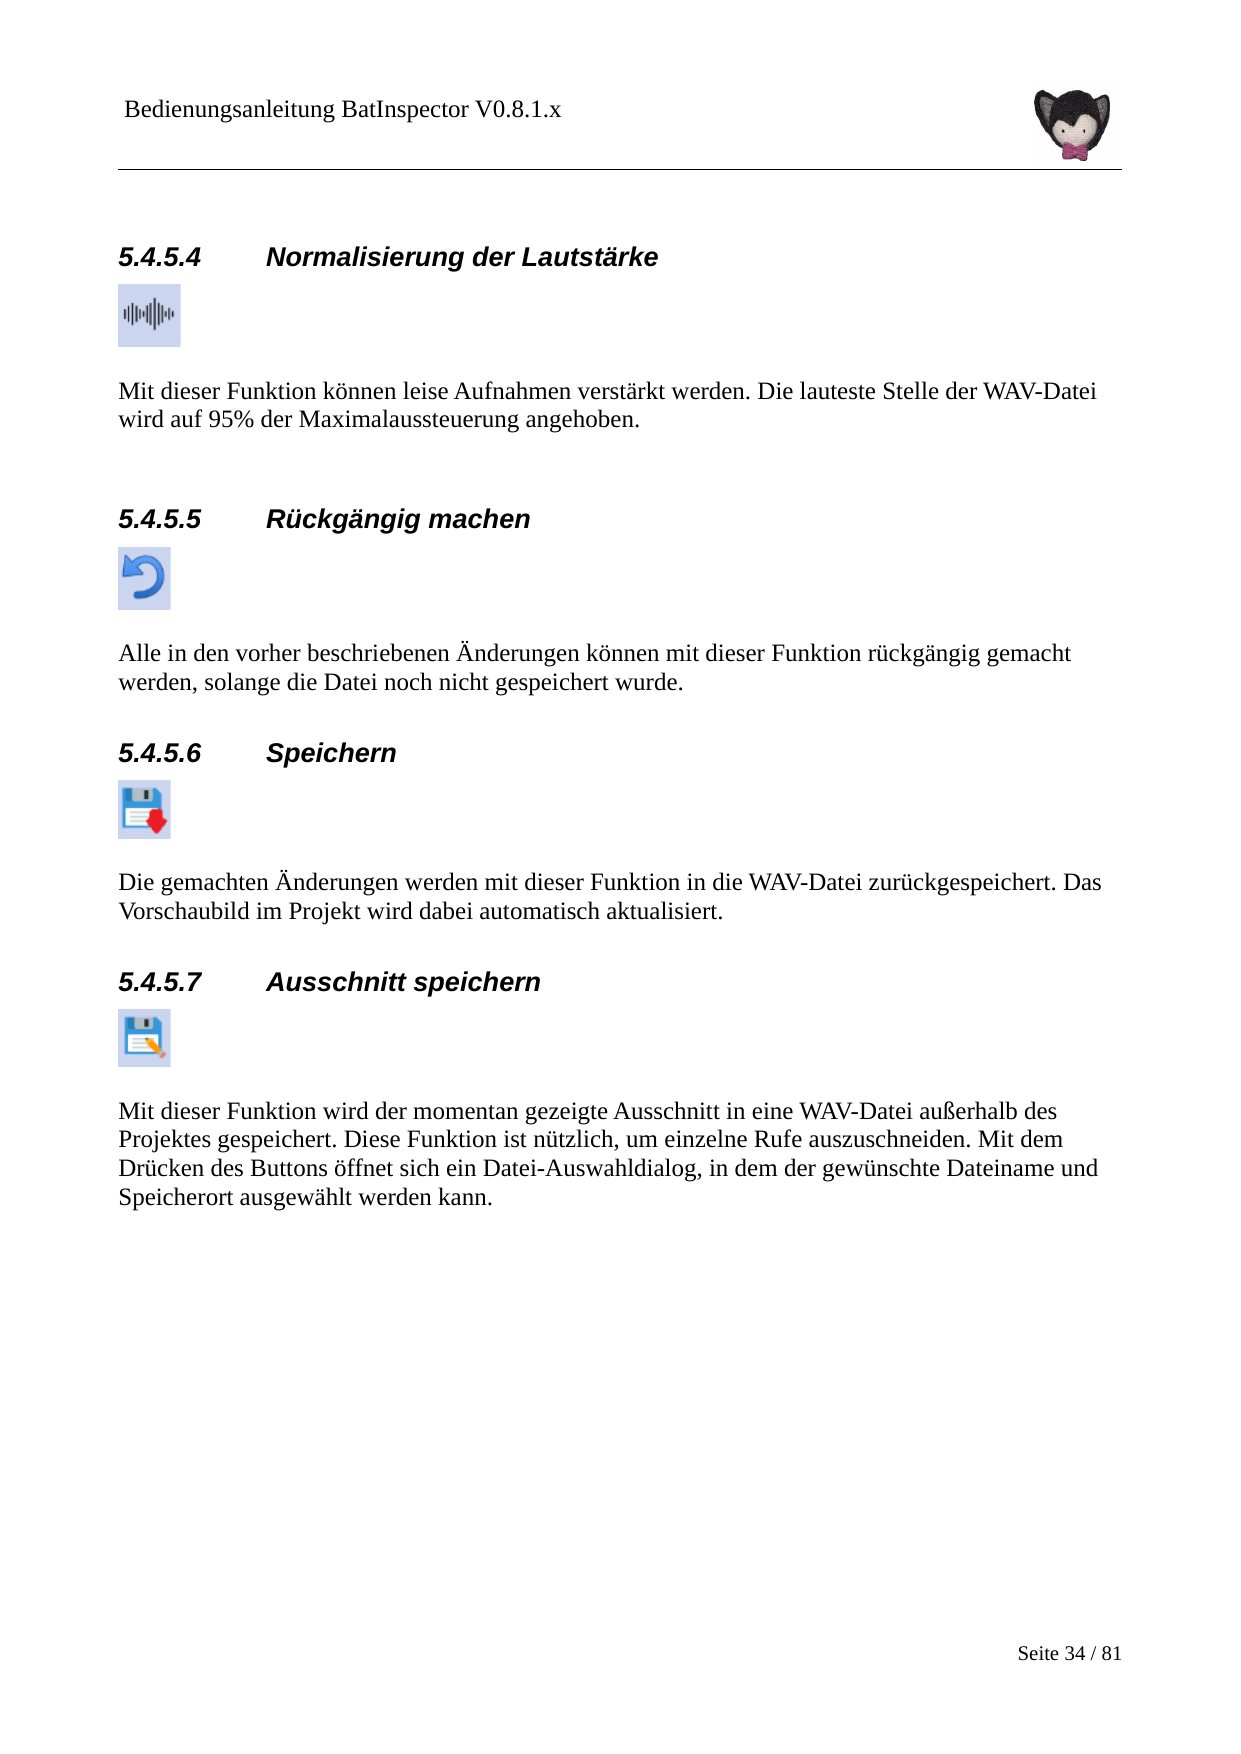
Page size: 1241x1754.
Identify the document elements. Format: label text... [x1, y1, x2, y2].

subtitle Normalisierung der Lautstärke [118, 241, 1122, 272]
text Mit dieser Funktion wird der momentan gezeigte Ausschnitt in eine WAV-Datei außerhalb des Projektes gespeichert. Diese Funktion ist nützlich, um einzelne Rufe auszuschneiden. Mit dem Drücken des Buttons öffnet sich ein Datei-Auswahldialog, in dem der gewünschte Dateiname und Speicherort ausgewählt werden kann. [118, 1096, 1122, 1211]
picture [118, 780, 171, 839]
subtitle Rückgängig machen [118, 503, 1122, 534]
text Alle in den vorher beschriebenen Änderungen können mit dieser Funktion rückgängig gemacht werden, solange die Datei noch nicht gespeichert wurde. [118, 638, 1122, 696]
picture [118, 547, 171, 610]
picture [1030, 80, 1119, 169]
picture [118, 284, 181, 347]
subtitle Speichern [118, 737, 1122, 768]
text Mit dieser Funktion können leise Aufnahmen verstärkt werden. Die lauteste Stelle der WAV-Datei wird auf 95% der Maximalaussteuerung angehoben. [118, 376, 1122, 433]
text Die gemachten Änderungen werden mit dieser Funktion in die WAV-Datei zurückgespeichert. Das Vorschaubild im Projekt wird dabei automatisch aktualisiert. [118, 867, 1122, 924]
subtitle Ausschnitt speichern [118, 966, 1122, 997]
picture [118, 1009, 171, 1067]
